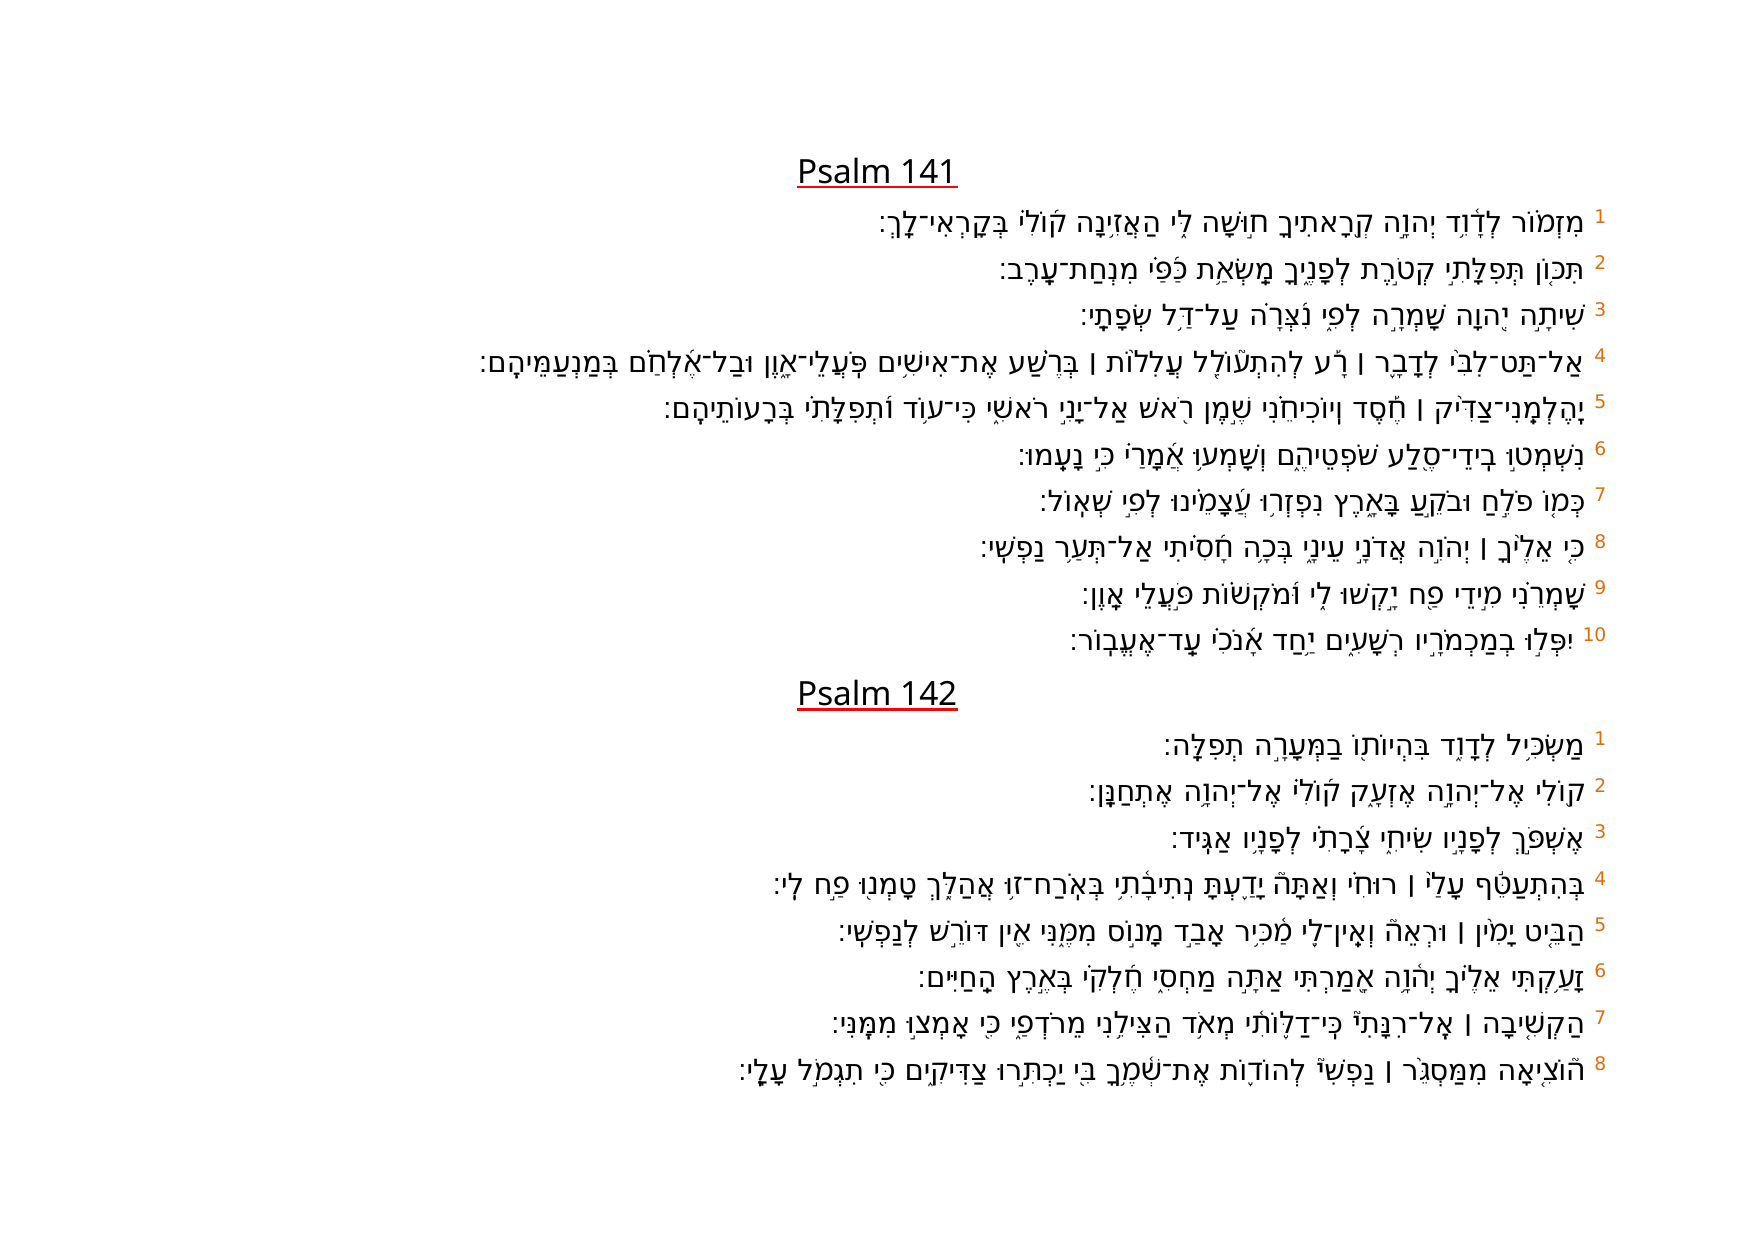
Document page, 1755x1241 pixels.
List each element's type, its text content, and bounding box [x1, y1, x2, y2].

text 5 הַבֵּ֤יט יָמִ֨ין ׀ וּרְאֵה֮ וְאֵֽין־לִ֢י מַ֫כִּ֥יר אָבַ֣ד מָנ֣וֹס מִמֶּ֑נִּי אֵ֖ין דּוֹרֵ֣שׁ לְנַפְשִֽׁי׃ ‬‬‬‬ [148, 914, 1606, 948]
text 7 הַקְשִׁ֤יבָה ׀ אֶֽל־רִנָּתִי֮ כִּֽי־דַלּ֢וֹתִ֫י מְאֹ֥ד הַצִּילֵ֥נִי מֵרֹדְפַ֑י כִּ֖י אָמְצ֣וּ מִמֶּֽנִּי׃ ‬‬‬‬ [148, 1007, 1606, 1041]
text 6 זָעַ֥קְתִּי אֵלֶ֗יךָ יְה֫וָ֥ה אָ֭מַרְתִּי אַתָּ֣ה מַחְסִ֑י חֶ֝לְקִ֗י בְּאֶ֣רֶץ הַֽחַיִּים׃ ‬‬‬‬ [148, 960, 1606, 994]
text 8 ה֘וֹצִ֤יאָה מִמַּסְגֵּ֨ר ׀ נַפְשִׁי֮ לְהוֹד֢וֹת אֶת־שְׁ֫מֶ֥ךָ בִּ֭י יַכְתִּ֣רוּ צַדִּיקִ֑ים כִּ֖י תִגְמֹ֣ל עָלֽ͏ָי׃ ‬‬‬‬ [148, 1053, 1606, 1087]
text Psalm 142 [148, 670, 1606, 716]
text 1 מַשְׂכִּ֥יל לְדָוִ֑ד בִּהְיוֹת֖וֹ בַמְּעָרָ֣ה תְפִלָּֽה׃ [148, 728, 1606, 762]
text 10 יִפְּל֣וּ בְמַכְמֹרָ֣יו רְשָׁעִ֑ים יַ֥חַד אָ֝נֹכִ֗י עַֽד־אֶעֱבֽוֹר׃ ‬‬‬‬ [148, 624, 1606, 658]
text 2 ק֭וֹלִי אֶל־יְהוָ֣ה אֶזְעָ֑ק ק֝וֹלִ֗י אֶל־יְהוָ֥ה אֶתְחַנָּֽן׃ ‬‬‬‬ [148, 774, 1606, 808]
text 3 שִׁיתָ֣ה יְ֭הוָה שָׁמְרָ֣ה לְפִ֑י נִ֝צְּרָ֗ה עַל־דַּ֥ל שְׂפָתָֽי׃ ‬‬‬‬ [148, 298, 1606, 332]
text 4 בְּהִתְעַטֵּ֬ף עָלַ֨י ׀ רוּחִ֗י וְאַתָּה֮ יָדַ֢עְתָּ נְֽתִיבָ֫תִ֥י בְּאֹֽרַח־ז֥וּ אֲהַלֵּ֑ךְ טָמְנ֖וּ פַ֣ח לִֽי׃ ‬‬‬‬ [148, 867, 1606, 901]
text 1 מִזְמ֗וֹר לְדָ֫וִ֥ד יְהוָ֣ה קְ֭רָאתִיךָ ח֣וּשָׁה לִּ֑י הַאֲזִ֥ינָה ק֝וֹלִ֗י בְּקָרְאִי־לָֽךְ׃ [148, 206, 1606, 239]
text 6 נִשְׁמְט֣וּ בִֽידֵי־סֶ֭לַע שֹׁפְטֵיהֶ֑ם וְשָׁמְע֥וּ אֲ֝מָרַ֗י כִּ֣י נָעֵֽמוּ׃ ‬‬‬‬ [148, 438, 1606, 472]
text 9 שָׁמְרֵ֗נִי מִ֣ידֵי פַ֭ח יָ֣קְשׁוּ לִ֑י וּ֝מֹקְשׁ֗וֹת פֹּ֣עֲלֵי אָֽוֶן׃ ‬‬‬‬ [148, 577, 1606, 611]
text 4 אַל־תַּט־לִבִּ֨י לְדָבָ֪ר ׀ רָ֡ע לְהִתְע֘וֹלֵ֤ל עֲלִל֨וֹת ׀ בְּרֶ֗שַׁע אֶת־אִישִׁ֥ים פֹּֽעֲלֵי־אָ֑וֶן וּבַל־אֶ֝לְחַ֗ם בְּמַנְעַמֵּיהֶֽם׃ ‬‬‬‬ [148, 345, 1606, 379]
text 5 יֶֽהֶלְמֵֽנִי־צַדִּ֨יק ׀ חֶ֡סֶד וְֽיוֹכִיחֵ֗נִי שֶׁ֣מֶן רֹ֭אשׁ אַל־יָנִ֣י רֹאשִׁ֑י כִּי־ע֥וֹד ו֝תְפִלָּתִ֗י בְּרָעוֹתֵיהֶֽם׃ ‬‬‬‬ [148, 391, 1606, 425]
text 3 אֶשְׁפֹּ֣ךְ לְפָנָ֣יו שִׂיחִ֑י צָ֝רָתִ֗י לְפָנָ֥יו אַגִּֽיד׃ ‬‬‬‬ [148, 821, 1606, 855]
text 7 כְּמ֤וֹ פֹלֵ֣חַ וּבֹקֵ֣עַ בָּאָ֑רֶץ נִפְזְר֥וּ עֲ֝צָמֵ֗ינוּ לְפִ֣י שְׁאֽוֹל׃ ‬‬‬‬ [148, 484, 1606, 518]
text 8 כִּ֤י אֵלֶ֨יךָ ׀ יְהֹוִ֣ה אֲדֹנָ֣י עֵינָ֑י בְּכָ֥ה חָ֝סִ֗יתִי אַל־תְּעַ֥ר נַפְשִֽׁי׃ ‬‬‬‬ [148, 531, 1606, 565]
text Psalm 141 [148, 148, 1606, 193]
text 2 תִּכּ֤וֹן תְּפִלָּתִ֣י קְטֹ֣רֶת לְפָנֶ֑יךָ מַֽשְׂאַ֥ת כַּ֝פַּ֗י מִנְחַת־עָֽרֶב׃ ‬‬‬‬ [148, 252, 1606, 286]
